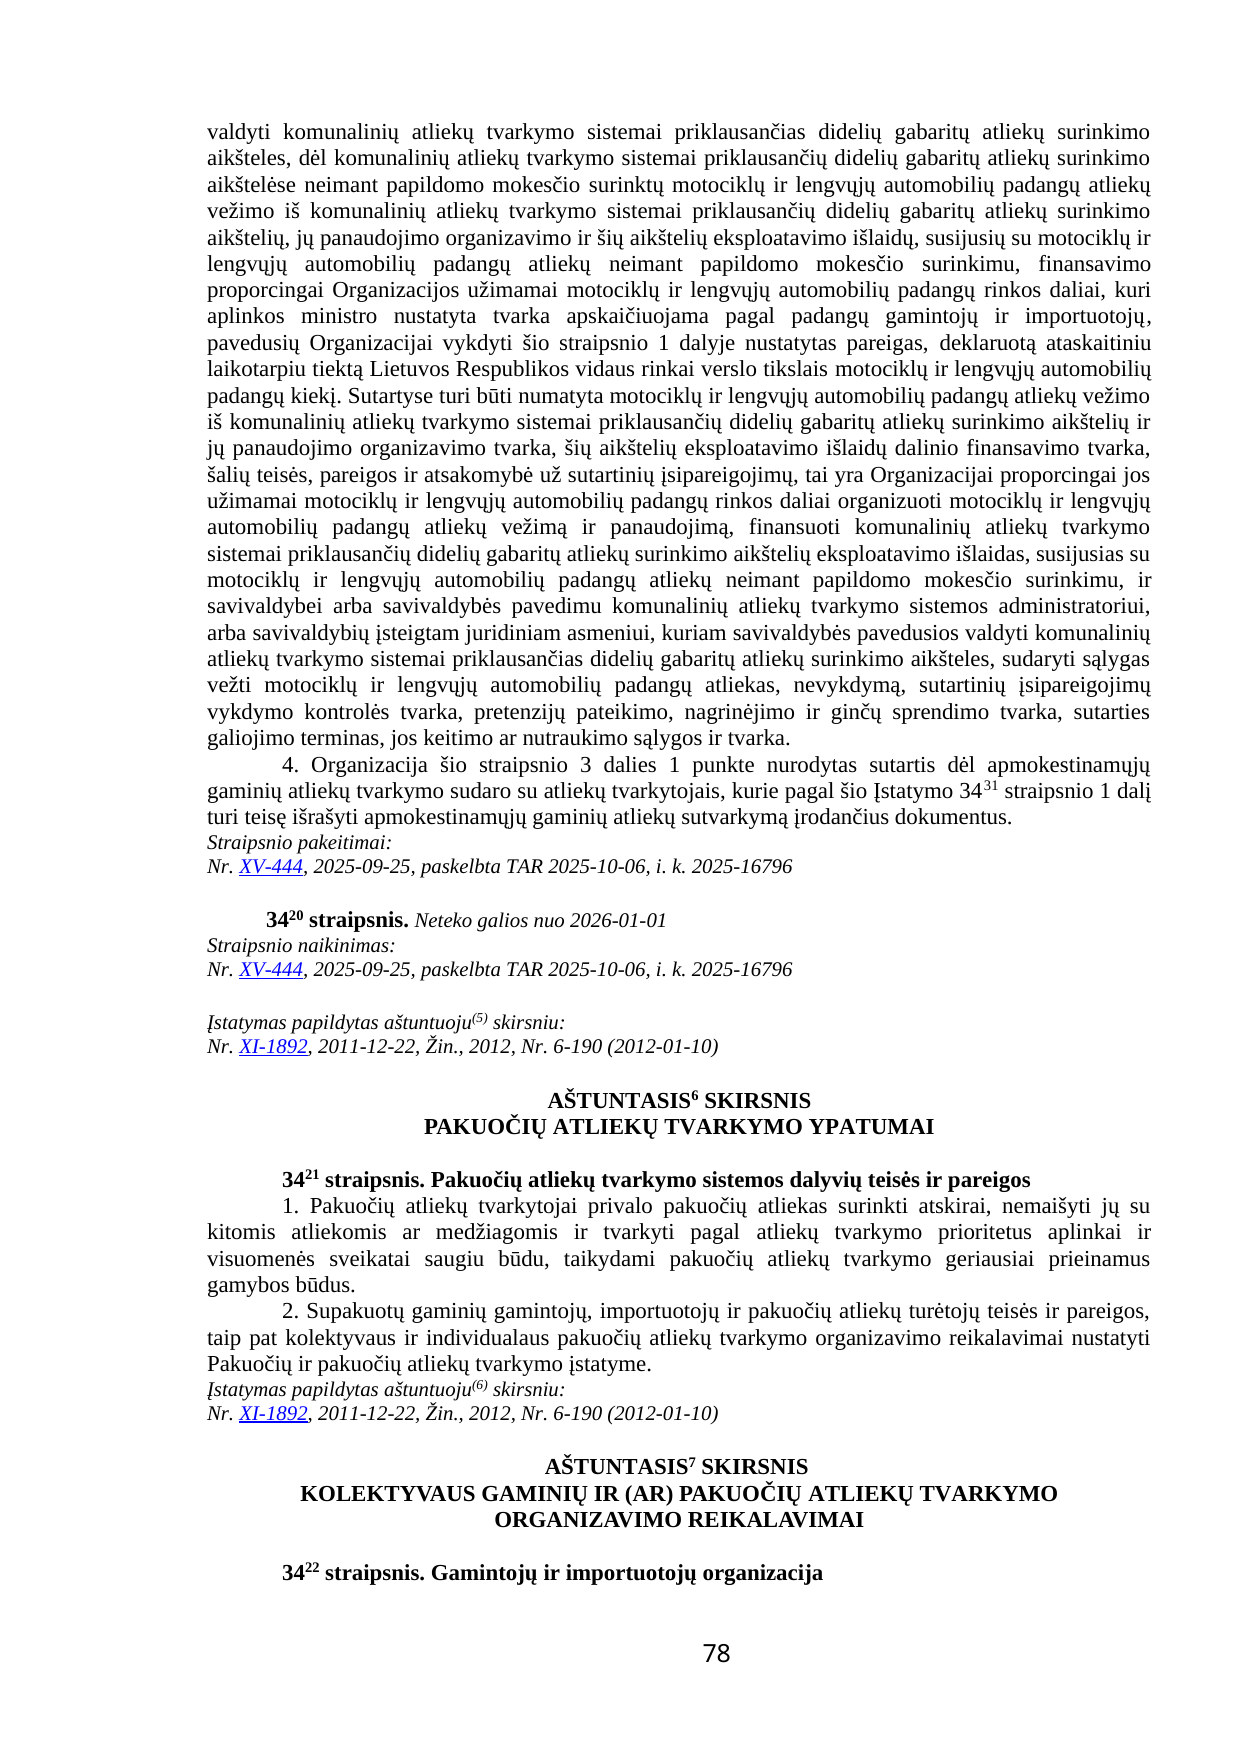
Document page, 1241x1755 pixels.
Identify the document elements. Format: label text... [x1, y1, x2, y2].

text 3422 straipsnis. Gamintojų ir importuotojų organizacija [207, 1559, 1152, 1585]
text Nr. XV-444, 2025-09-25, paskelbta TAR 2025-10-06, i. k. 2025-16796 [207, 957, 1152, 981]
text AŠTUNTASIS7 SKIRSNIS [207, 1453, 1152, 1480]
text Nr. XV-444, 2025-09-25, paskelbta TAR 2025-10-06, i. k. 2025-16796 [207, 854, 1152, 878]
text Straipsnio pakeitimai: [207, 830, 1152, 854]
text Įstatymas papildytas aštuntuoju(6) skirsniu: [207, 1377, 1152, 1401]
text Pakuočių ATLIEKŲ TVARKYMO YPATUMAI [207, 1113, 1152, 1139]
text 3420 straipsnis. Neteko galios nuo 2026-01-01 [207, 907, 1152, 933]
text Straipsnio naikinimas: [207, 933, 1152, 957]
text Nr. XI-1892, 2011-12-22, Žin., 2012, Nr. 6-190 (2012-01-10) [207, 1401, 1152, 1425]
text KOLEKTYVAUS gaminių ir (ar) Pakuočių ATLIEKŲ TVARKYMO organizavimO REIKALAVIMAI [207, 1480, 1152, 1532]
text Įstatymas papildytas aštuntuoju(5) skirsniu: [207, 1010, 1152, 1034]
text 2. Supakuotų gaminių gamintojų, importuotojų ir pakuočių atliekų turėtojų teisės ir pareigos, taip pat kolektyvaus ir individualaus pakuočių atliekų tvarkymo organizavimo reikalavimai nustatyti Pakuočių ir pakuočių atliekų tvarkymo įstatyme. [207, 1297, 1152, 1377]
text 3421 straipsnis. Pakuočių atliekų tvarkymo sistemos dalyvių teisės ir pareigos [207, 1166, 1152, 1192]
text AŠTUNTASIS6 SKIRSNIS [207, 1087, 1152, 1113]
text 4. Organizacija šio straipsnio 3 dalies 1 punkte nurodytas sutartis dėl apmokestinamųjų gaminių atliekų tvarkymo sudaro su atliekų tvarkytojais, kurie pagal šio Įstatymo 3431 straipsnio 1 dalį turi teisę išrašyti apmokestinamųjų gaminių atliekų sutvarkymą įrodančius dokumentus. [207, 751, 1152, 830]
text Nr. XI-1892, 2011-12-22, Žin., 2012, Nr. 6-190 (2012-01-10) [207, 1034, 1152, 1058]
text valdyti komunalinių atliekų tvarkymo sistemai priklausančias didelių gabaritų atliekų surinkimo aikšteles, dėl komunalinių atliekų tvarkymo sistemai priklausančių didelių gabaritų atliekų surinkimo aikštelėse neimant papildomo mokesčio surinktų motociklų ir lengvųjų automobilių padangų atliekų vežimo iš komunalinių atliekų tvarkymo sistemai priklausančių didelių gabaritų atliekų surinkimo aikštelių, jų panaudojimo organizavimo ir šių aikštelių eksploatavimo išlaidų, susijusių su motociklų ir lengvųjų automobilių padangų atliekų neimant papildomo mokesčio surinkimu, finansavimo proporcingai Organizacijos užimamai motociklų ir lengvųjų automobilių padangų rinkos daliai, kuri aplinkos ministro nustatyta tvarka apskaičiuojama pagal padangų gamintojų ir importuotojų, pavedusių Organizacijai vykdyti šio straipsnio 1 dalyje nustatytas pareigas, deklaruotą ataskaitiniu laikotarpiu tiektą Lietuvos Respublikos vidaus rinkai verslo tikslais motociklų ir lengvųjų automobilių padangų kiekį. Sutartyse turi būti numatyta motociklų ir lengvųjų automobilių padangų atliekų vežimo iš komunalinių atliekų tvarkymo sistemai priklausančių didelių gabaritų atliekų surinkimo aikštelių ir jų panaudojimo organizavimo tvarka, šių aikštelių eksploatavimo išlaidų dalinio finansavimo tvarka, šalių teisės, pareigos ir atsakomybė už sutartinių įsipareigojimų, tai yra Organizacijai proporcingai jos užimamai motociklų ir lengvųjų automobilių padangų rinkos daliai organizuoti motociklų ir lengvųjų automobilių padangų atliekų vežimą ir panaudojimą, finansuoti komunalinių atliekų tvarkymo sistemai priklausančių didelių gabaritų atliekų surinkimo aikštelių eksploatavimo išlaidas, susijusias su motociklų ir lengvųjų automobilių padangų atliekų neimant papildomo mokesčio surinkimu, ir savivaldybei arba savivaldybės pavedimu komunalinių atliekų tvarkymo sistemos administratoriui, arba savivaldybių įsteigtam juridiniam asmeniui, kuriam savivaldybės pavedusios valdyti komunalinių atliekų tvarkymo sistemai priklausančias didelių gabaritų atliekų surinkimo aikšteles, sudaryti sąlygas vežti motociklų ir lengvųjų automobilių padangų atliekas, nevykdymą, sutartinių įsipareigojimų vykdymo kontrolės tvarka, pretenzijų pateikimo, nagrinėjimo ir ginčų sprendimo tvarka, sutarties galiojimo terminas, jos keitimo ar nutraukimo sąlygos ir tvarka. [207, 118, 1152, 751]
text 1. Pakuočių atliekų tvarkytojai privalo pakuočių atliekas surinkti atskirai, nemaišyti jų su kitomis atliekomis ar medžiagomis ir tvarkyti pagal atliekų tvarkymo prioritetus aplinkai ir visuomenės sveikatai saugiu būdu, taikydami pakuočių atliekų tvarkymo geriausiai prieinamus gamybos būdus. [207, 1192, 1152, 1297]
